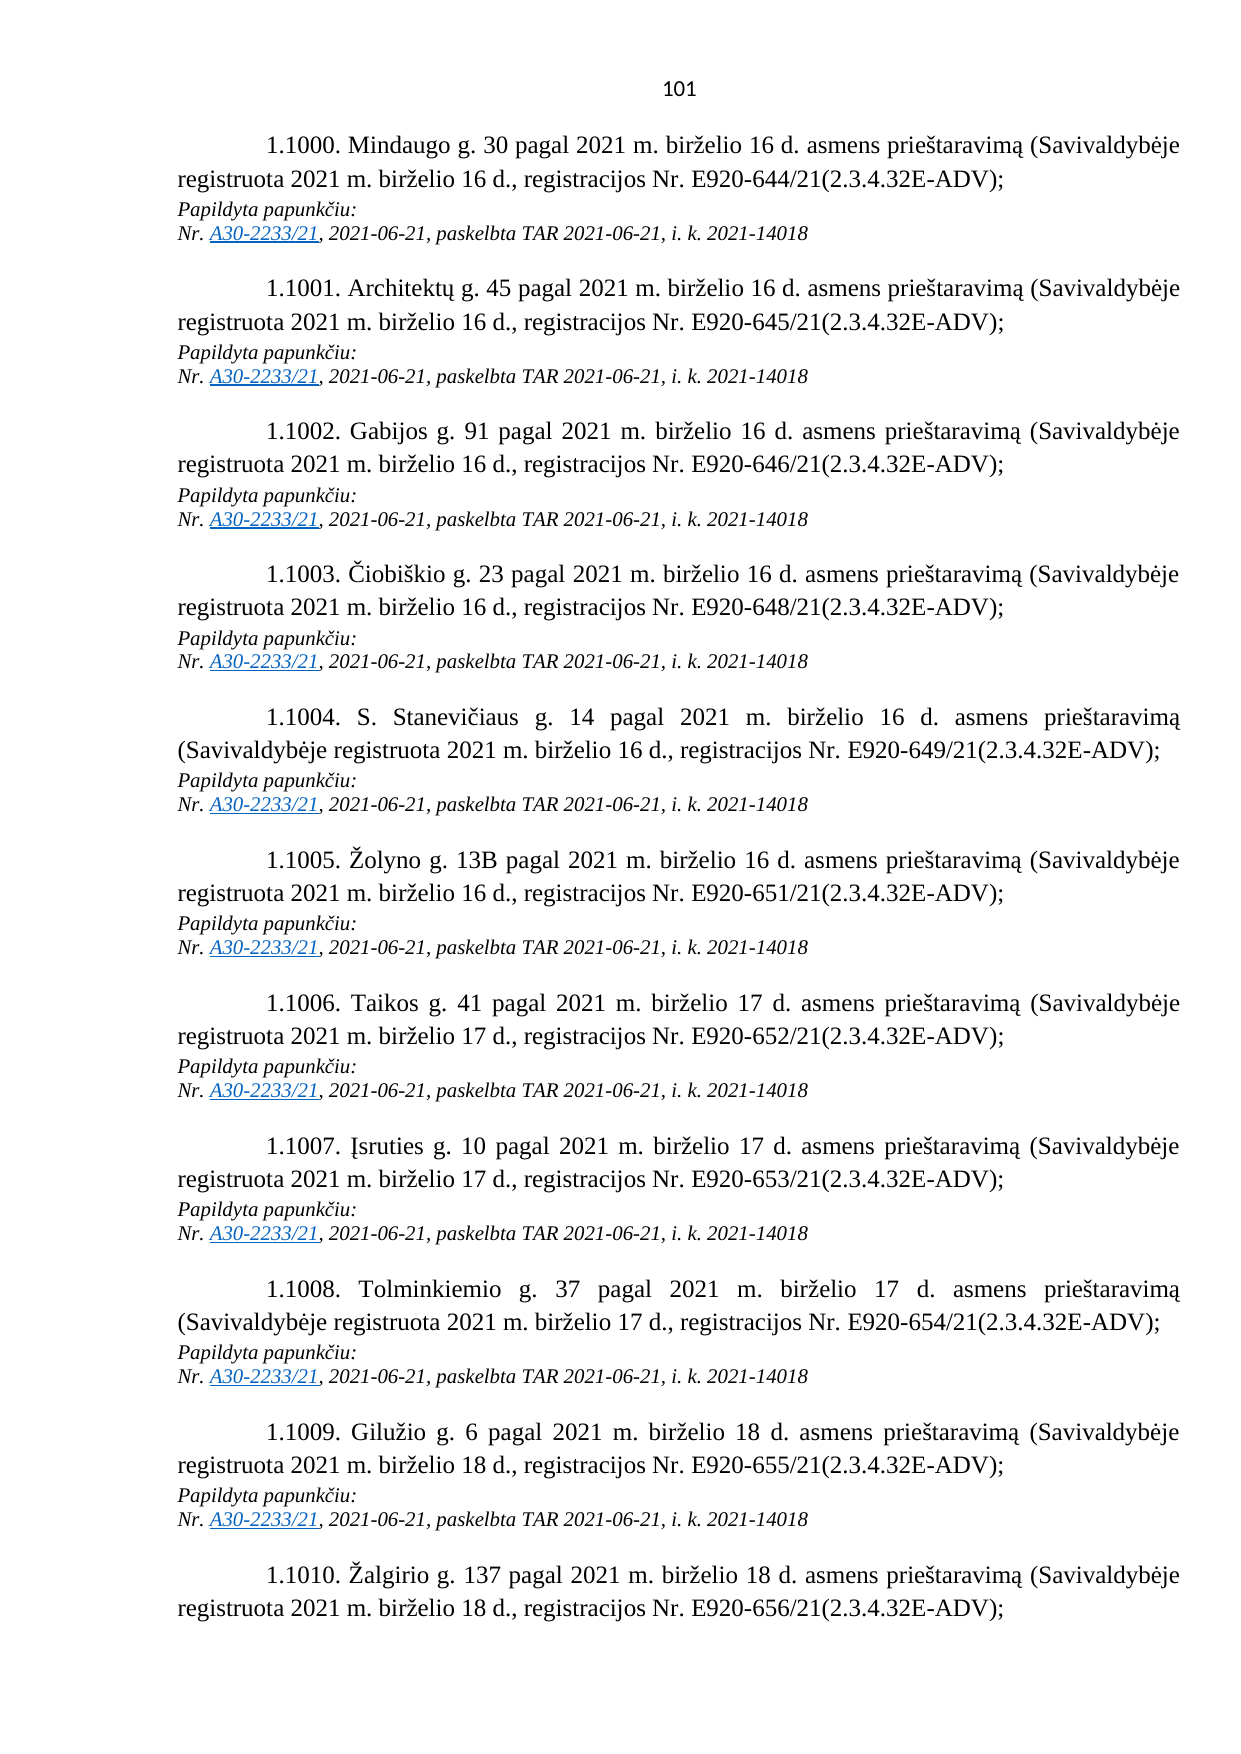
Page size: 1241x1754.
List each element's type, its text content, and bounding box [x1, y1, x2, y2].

text Papildyta papunkčiu: [177, 339, 1181, 364]
text Nr. A30-2233/21, 2021-06-21, paskelbta TAR 2021-06-21, i. k. 2021-14018 [177, 1221, 1181, 1245]
text 1.1009. Gilužio g. 6 pagal 2021 m. birželio 18 d. asmens prieštaravimą (Savivaldybėje registruota 2021 m. birželio 18 d., registracijos Nr. E920-655/21(2.3.4.32E-ADV); [177, 1417, 1181, 1479]
text 1.1005. Žolyno g. 13B pagal 2021 m. birželio 16 d. asmens prieštaravimą (Savivaldybėje registruota 2021 m. birželio 16 d., registracijos Nr. E920-651/21(2.3.4.32E-ADV); [177, 845, 1181, 907]
text Nr. A30-2233/21, 2021-06-21, paskelbta TAR 2021-06-21, i. k. 2021-14018 [177, 364, 1181, 388]
text 1.1003. Čiobiškio g. 23 pagal 2021 m. birželio 16 d. asmens prieštaravimą (Savivaldybėje registruota 2021 m. birželio 16 d., registracijos Nr. E920-648/21(2.3.4.32E-ADV); [177, 559, 1181, 621]
text 1.1002. Gabijos g. 91 pagal 2021 m. birželio 16 d. asmens prieštaravimą (Savivaldybėje registruota 2021 m. birželio 16 d., registracijos Nr. E920-646/21(2.3.4.32E-ADV); [177, 416, 1181, 478]
text Papildyta papunkčiu: [177, 625, 1181, 649]
text Nr. A30-2233/21, 2021-06-21, paskelbta TAR 2021-06-21, i. k. 2021-14018 [177, 935, 1181, 959]
text Nr. A30-2233/21, 2021-06-21, paskelbta TAR 2021-06-21, i. k. 2021-14018 [177, 1364, 1181, 1388]
text Nr. A30-2233/21, 2021-06-21, paskelbta TAR 2021-06-21, i. k. 2021-14018 [177, 221, 1181, 245]
text Papildyta papunkčiu: [177, 1054, 1181, 1078]
text 1.1001. Architektų g. 45 pagal 2021 m. birželio 16 d. asmens prieštaravimą (Savivaldybėje registruota 2021 m. birželio 16 d., registracijos Nr. E920-645/21(2.3.4.32E-ADV); [177, 273, 1181, 335]
text 1.1004. S. Stanevičiaus g. 14 pagal 2021 m. birželio 16 d. asmens prieštaravimą (Savivaldybėje registruota 2021 m. birželio 16 d., registracijos Nr. E920-649/21(2.3.4.32E-ADV); [177, 702, 1181, 764]
text Papildyta papunkčiu: [177, 911, 1181, 935]
text Papildyta papunkčiu: [177, 1483, 1181, 1507]
text Papildyta papunkčiu: [177, 197, 1181, 221]
text 1.1008. Tolminkiemio g. 37 pagal 2021 m. birželio 17 d. asmens prieštaravimą (Savivaldybėje registruota 2021 m. birželio 17 d., registracijos Nr. E920-654/21(2.3.4.32E-ADV); [177, 1274, 1181, 1336]
text Nr. A30-2233/21, 2021-06-21, paskelbta TAR 2021-06-21, i. k. 2021-14018 [177, 1507, 1181, 1531]
text Nr. A30-2233/21, 2021-06-21, paskelbta TAR 2021-06-21, i. k. 2021-14018 [177, 507, 1181, 531]
text Nr. A30-2233/21, 2021-06-21, paskelbta TAR 2021-06-21, i. k. 2021-14018 [177, 792, 1181, 816]
text Nr. A30-2233/21, 2021-06-21, paskelbta TAR 2021-06-21, i. k. 2021-14018 [177, 649, 1181, 673]
text 1.1000. Mindaugo g. 30 pagal 2021 m. birželio 16 d. asmens prieštaravimą (Savivaldybėje registruota 2021 m. birželio 16 d., registracijos Nr. E920-644/21(2.3.4.32E-ADV); [177, 131, 1181, 192]
text Papildyta papunkčiu: [177, 1197, 1181, 1221]
text Nr. A30-2233/21, 2021-06-21, paskelbta TAR 2021-06-21, i. k. 2021-14018 [177, 1078, 1181, 1102]
text 1.1007. Įsruties g. 10 pagal 2021 m. birželio 17 d. asmens prieštaravimą (Savivaldybėje registruota 2021 m. birželio 17 d., registracijos Nr. E920-653/21(2.3.4.32E-ADV); [177, 1131, 1181, 1193]
text Papildyta papunkčiu: [177, 1340, 1181, 1364]
text Papildyta papunkčiu: [177, 482, 1181, 507]
text 1.1010. Žalgirio g. 137 pagal 2021 m. birželio 18 d. asmens prieštaravimą (Savivaldybėje registruota 2021 m. birželio 18 d., registracijos Nr. E920-656/21(2.3.4.32E-ADV); [177, 1560, 1181, 1622]
text 1.1006. Taikos g. 41 pagal 2021 m. birželio 17 d. asmens prieštaravimą (Savivaldybėje registruota 2021 m. birželio 17 d., registracijos Nr. E920-652/21(2.3.4.32E-ADV); [177, 988, 1181, 1050]
text Papildyta papunkčiu: [177, 768, 1181, 792]
